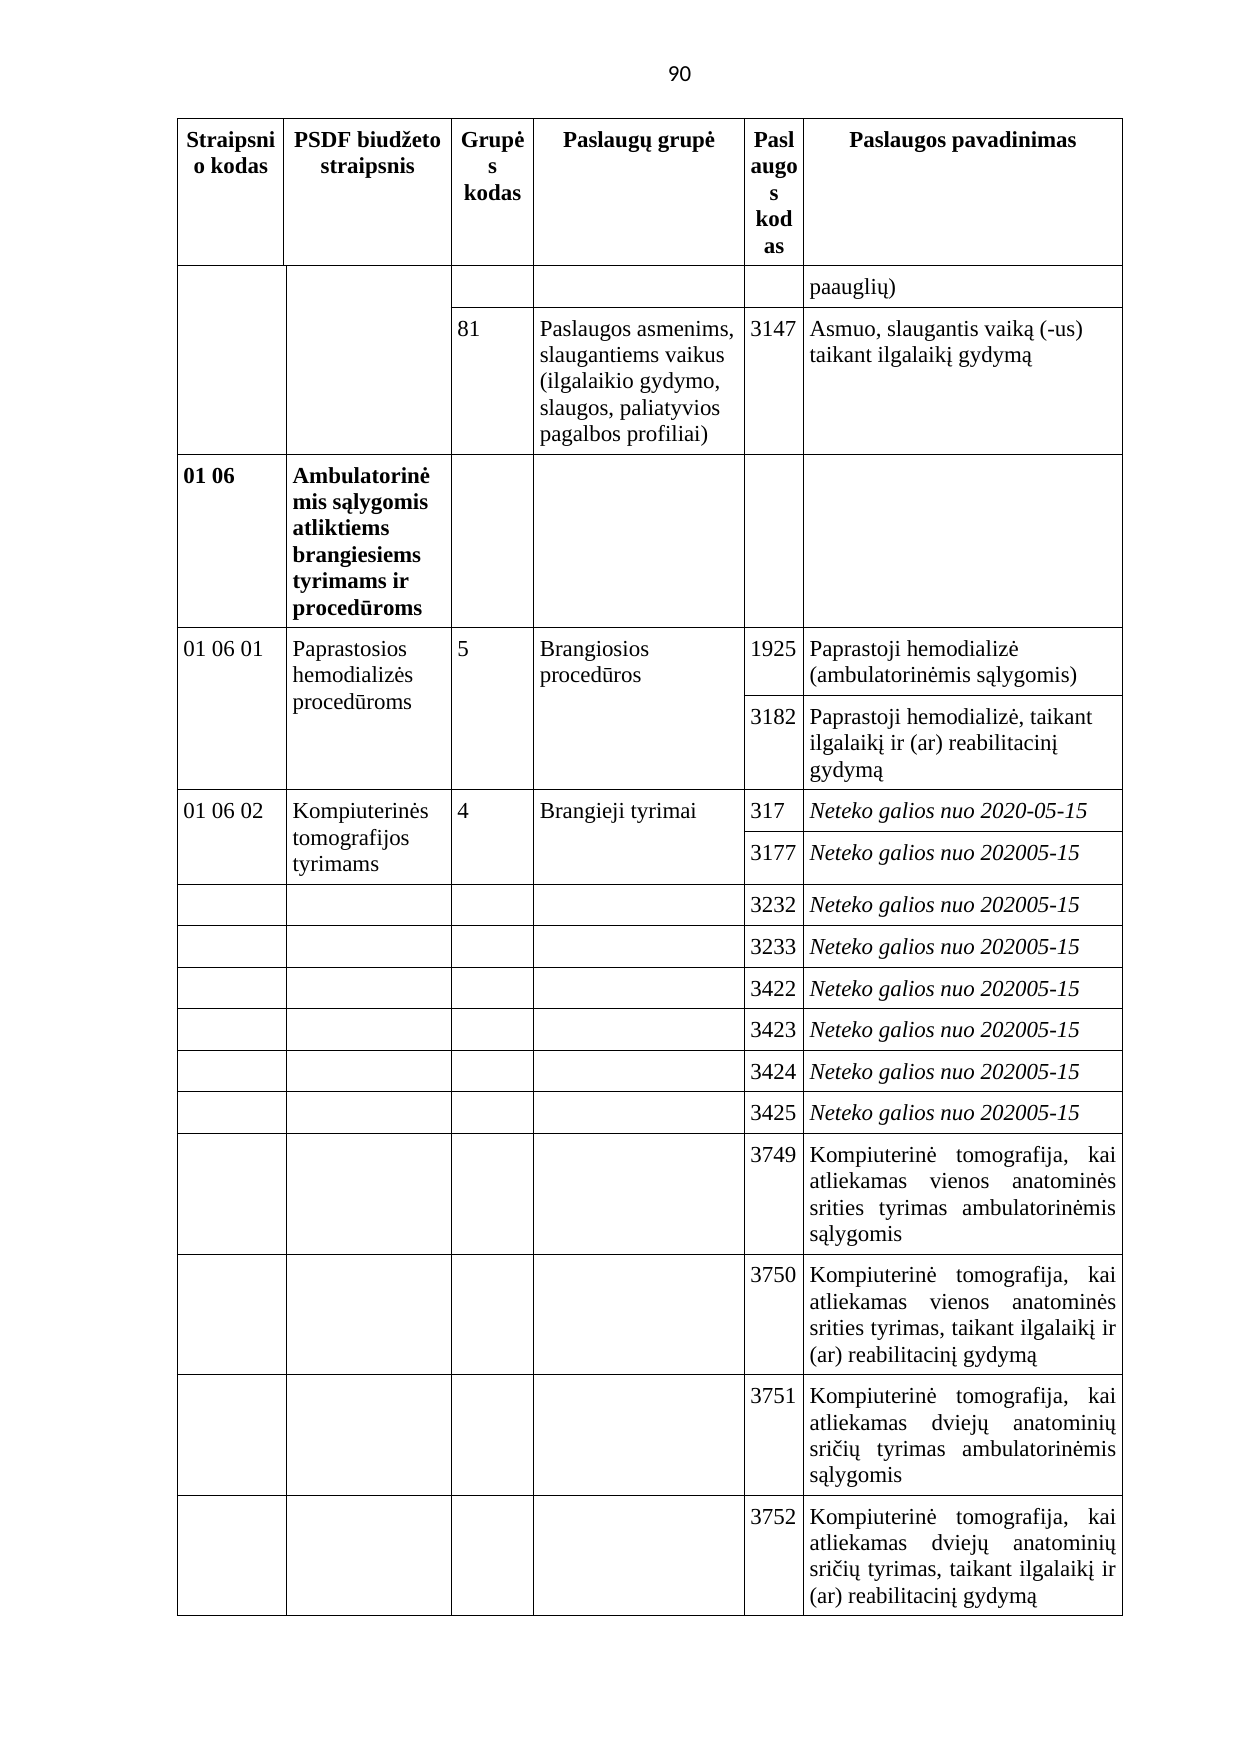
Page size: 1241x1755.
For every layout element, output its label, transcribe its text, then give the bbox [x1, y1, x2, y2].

table_cell 3751 [745, 1375, 803, 1495]
table_cell [287, 968, 451, 1008]
table_cell [287, 307, 451, 454]
table_cell 01 06 [178, 455, 286, 627]
table_cell [534, 831, 744, 883]
table_cell [745, 266, 803, 307]
table_cell Kompiuterinė tomografija, kai atliekamas dviejų anatominių sričių tyrimas, taikant ilgalaikį ir (ar) reabilitacinį gydymą [804, 1496, 1122, 1615]
table_cell 01 06 01 [178, 628, 286, 695]
table_header Paslaugų grupė [534, 119, 744, 265]
table_cell 3752 [745, 1496, 803, 1615]
table_cell [178, 926, 286, 967]
table_cell 3749 [745, 1134, 803, 1253]
table_cell [178, 1009, 286, 1050]
table_cell [178, 1092, 286, 1133]
table_cell [534, 1496, 744, 1615]
table_cell 317 [745, 790, 803, 831]
table_header Paslaugos kodas [745, 119, 803, 265]
table_header Paslaugos pavadinimas [804, 119, 1122, 265]
table_cell [287, 1255, 451, 1374]
table_cell Kompiuterinė tomografija, kai atliekamas dviejų anatominių sričių tyrimas ambulatorinėmis sąlygomis [804, 1375, 1122, 1495]
table_cell [178, 1051, 286, 1091]
table_cell 5 [452, 628, 533, 695]
table_cell [452, 1134, 533, 1253]
table_cell 3422 [745, 968, 803, 1008]
table_cell [452, 1375, 533, 1495]
table_cell 3182 [745, 696, 803, 789]
table_cell [287, 1134, 451, 1253]
table_cell [178, 1375, 286, 1495]
table_cell [534, 1009, 744, 1050]
table_cell Paslaugos asmenims, slaugantiems vaikus (ilgalaikio gydymo, slaugos, paliatyvios pagalbos profiliai) [534, 308, 744, 454]
table_cell [287, 1092, 451, 1133]
table_cell Brangieji tyrimai [534, 790, 744, 831]
table_cell [178, 885, 286, 925]
table_cell [287, 1009, 451, 1050]
table_cell paauglių) [804, 266, 1122, 307]
table_cell [452, 1051, 533, 1091]
table_cell [452, 455, 533, 627]
table_cell Paprastoji hemodializė (ambulatorinėmis sąlygomis) [804, 628, 1122, 695]
table_cell [287, 1375, 451, 1495]
table_cell [452, 831, 533, 883]
table_cell 3750 [745, 1255, 803, 1374]
table_cell [178, 695, 286, 789]
table_cell [452, 968, 533, 1008]
table_cell Brangiosios procedūros [534, 628, 744, 695]
table_cell 3232 [745, 885, 803, 925]
table_cell [178, 266, 286, 307]
table_cell [178, 307, 286, 454]
table_cell [287, 1051, 451, 1091]
table_cell [178, 1134, 286, 1253]
table_cell [452, 1255, 533, 1374]
table_cell 3233 [745, 926, 803, 967]
table_cell 3423 [745, 1009, 803, 1050]
table_cell [452, 266, 533, 307]
table_cell 1925 [745, 628, 803, 695]
table_cell Neteko galios nuo 202005-15 [804, 885, 1122, 925]
table_cell [178, 1496, 286, 1615]
table_cell [287, 1496, 451, 1615]
table_cell [287, 266, 451, 307]
table_cell Neteko galios nuo 2020-05-15 [804, 790, 1122, 831]
table_cell 81 [452, 308, 533, 454]
table_cell [745, 455, 803, 627]
table_cell [452, 1092, 533, 1133]
table_cell [534, 1092, 744, 1133]
table_cell [534, 885, 744, 925]
table_header Straipsnio kodas [178, 119, 283, 265]
table_cell Neteko galios nuo 202005-15 [804, 926, 1122, 967]
table_cell [534, 1051, 744, 1091]
table_cell [287, 926, 451, 967]
table_header PSDF biudžeto straipsnis [284, 119, 451, 265]
table_cell Neteko galios nuo 202005-15 [804, 1092, 1122, 1133]
table_header Grupės kodas [452, 119, 533, 265]
table_cell [178, 831, 286, 883]
table_cell 01 06 02 [178, 790, 286, 831]
table_cell [178, 1255, 286, 1374]
table_cell [804, 455, 1122, 627]
table_cell [534, 926, 744, 967]
table_cell Kompiuterinė tomografija, kai atliekamas vienos anatominės srities tyrimas ambulatorinėmis sąlygomis [804, 1134, 1122, 1253]
table_cell [452, 695, 533, 789]
table_cell Ambulatorinėmis sąlygomis atliktiems brangiesiems tyrimams ir procedūroms [287, 455, 451, 627]
table_cell [452, 885, 533, 925]
table_cell 3177 [745, 832, 803, 883]
table_cell [178, 968, 286, 1008]
table_cell [534, 695, 744, 789]
table_cell Kompiuterinės tomografijos tyrimams [287, 790, 451, 883]
table_cell [534, 1255, 744, 1374]
table_cell Kompiuterinė tomografija, kai atliekamas vienos anatominės srities tyrimas, taikant ilgalaikį ir (ar) reabilitacinį gydymą [804, 1255, 1122, 1374]
table_cell [452, 1496, 533, 1615]
table_cell [452, 926, 533, 967]
table_cell [534, 1134, 744, 1253]
table_cell Neteko galios nuo 202005-15 [804, 832, 1122, 883]
table_cell [534, 266, 744, 307]
table_cell [452, 1009, 533, 1050]
table_cell 4 [452, 790, 533, 831]
table_cell 3425 [745, 1092, 803, 1133]
table_cell [534, 1375, 744, 1495]
table_cell Neteko galios nuo 202005-15 [804, 1009, 1122, 1050]
table_cell Asmuo, slaugantis vaiką (-us) taikant ilgalaikį gydymą [804, 308, 1122, 454]
table_cell [287, 885, 451, 925]
table_cell 3147 [745, 308, 803, 454]
table_cell Paprastoji hemodializė, taikant ilgalaikį ir (ar) reabilitacinį gydymą [804, 696, 1122, 789]
table_cell [534, 968, 744, 1008]
table_cell 3424 [745, 1051, 803, 1091]
table_cell [534, 455, 744, 627]
table_cell Neteko galios nuo 202005-15 [804, 1051, 1122, 1091]
table_cell Paprastosios hemodializės procedūroms [287, 628, 451, 789]
table_cell Neteko galios nuo 202005-15 [804, 968, 1122, 1008]
